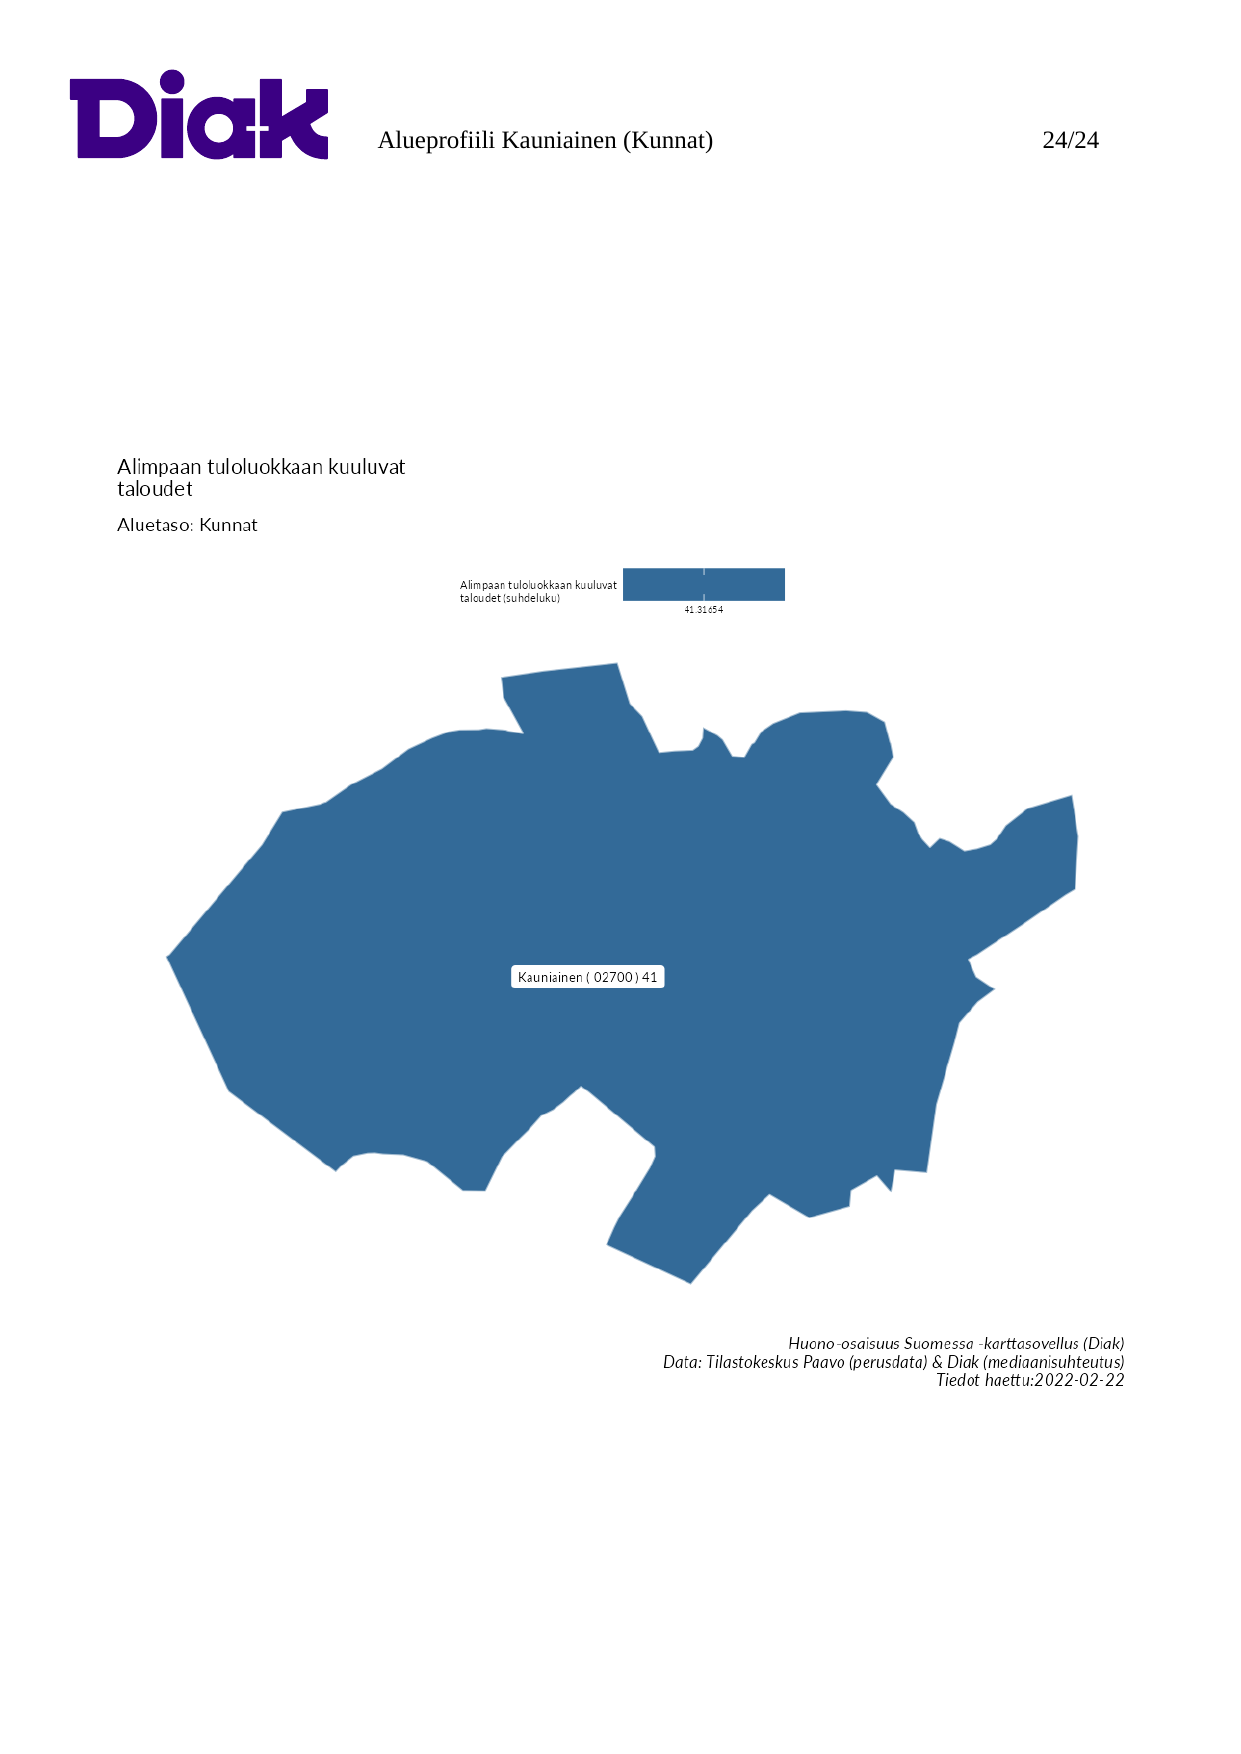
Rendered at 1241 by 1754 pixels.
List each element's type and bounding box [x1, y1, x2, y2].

picture [61, 196, 1179, 1651]
